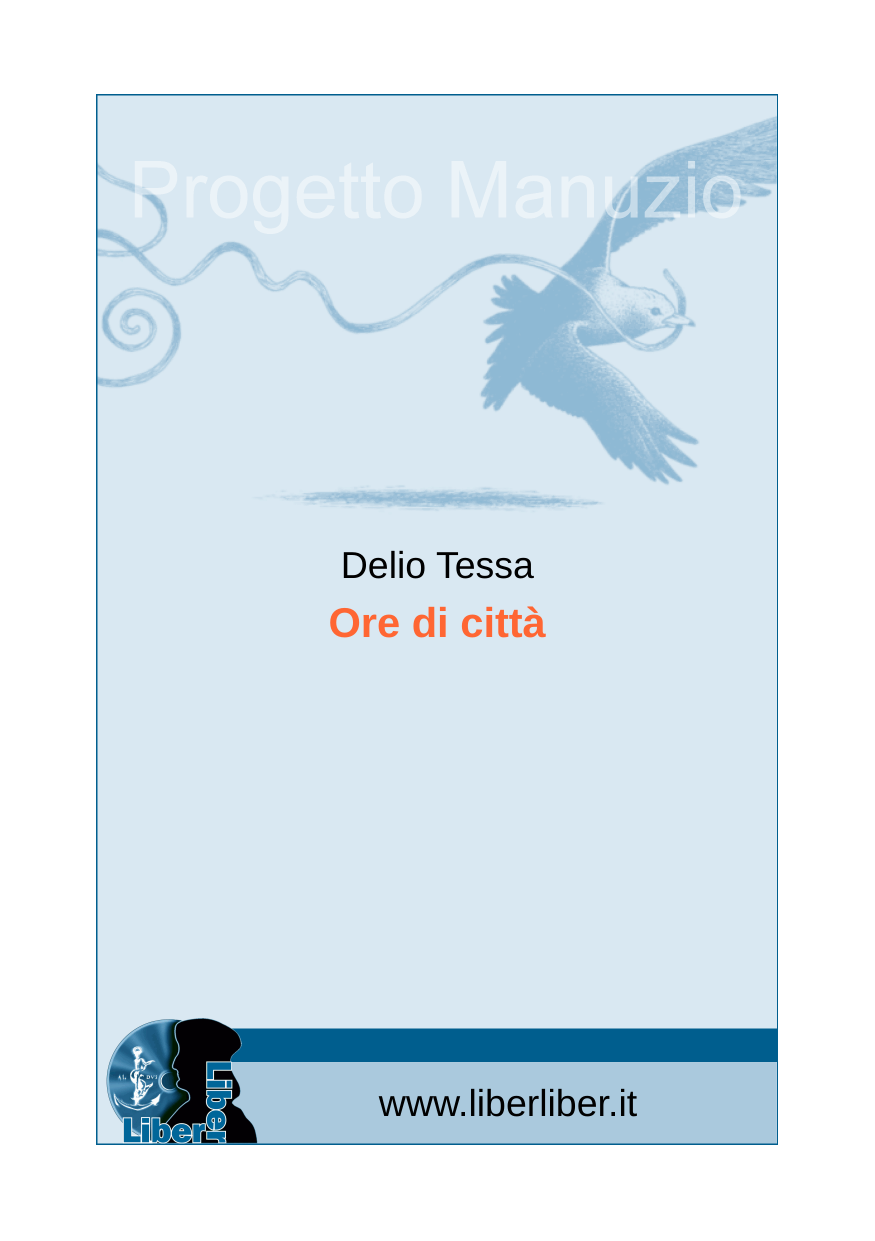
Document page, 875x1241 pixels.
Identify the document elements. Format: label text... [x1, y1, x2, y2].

text Ore di città [94, 598, 779, 646]
text Delio Tessa [94, 543, 779, 586]
picture [98, 219, 776, 543]
picture [98, 646, 776, 1020]
text www.liberliber.it [331, 1081, 685, 1124]
picture [98, 586, 776, 598]
